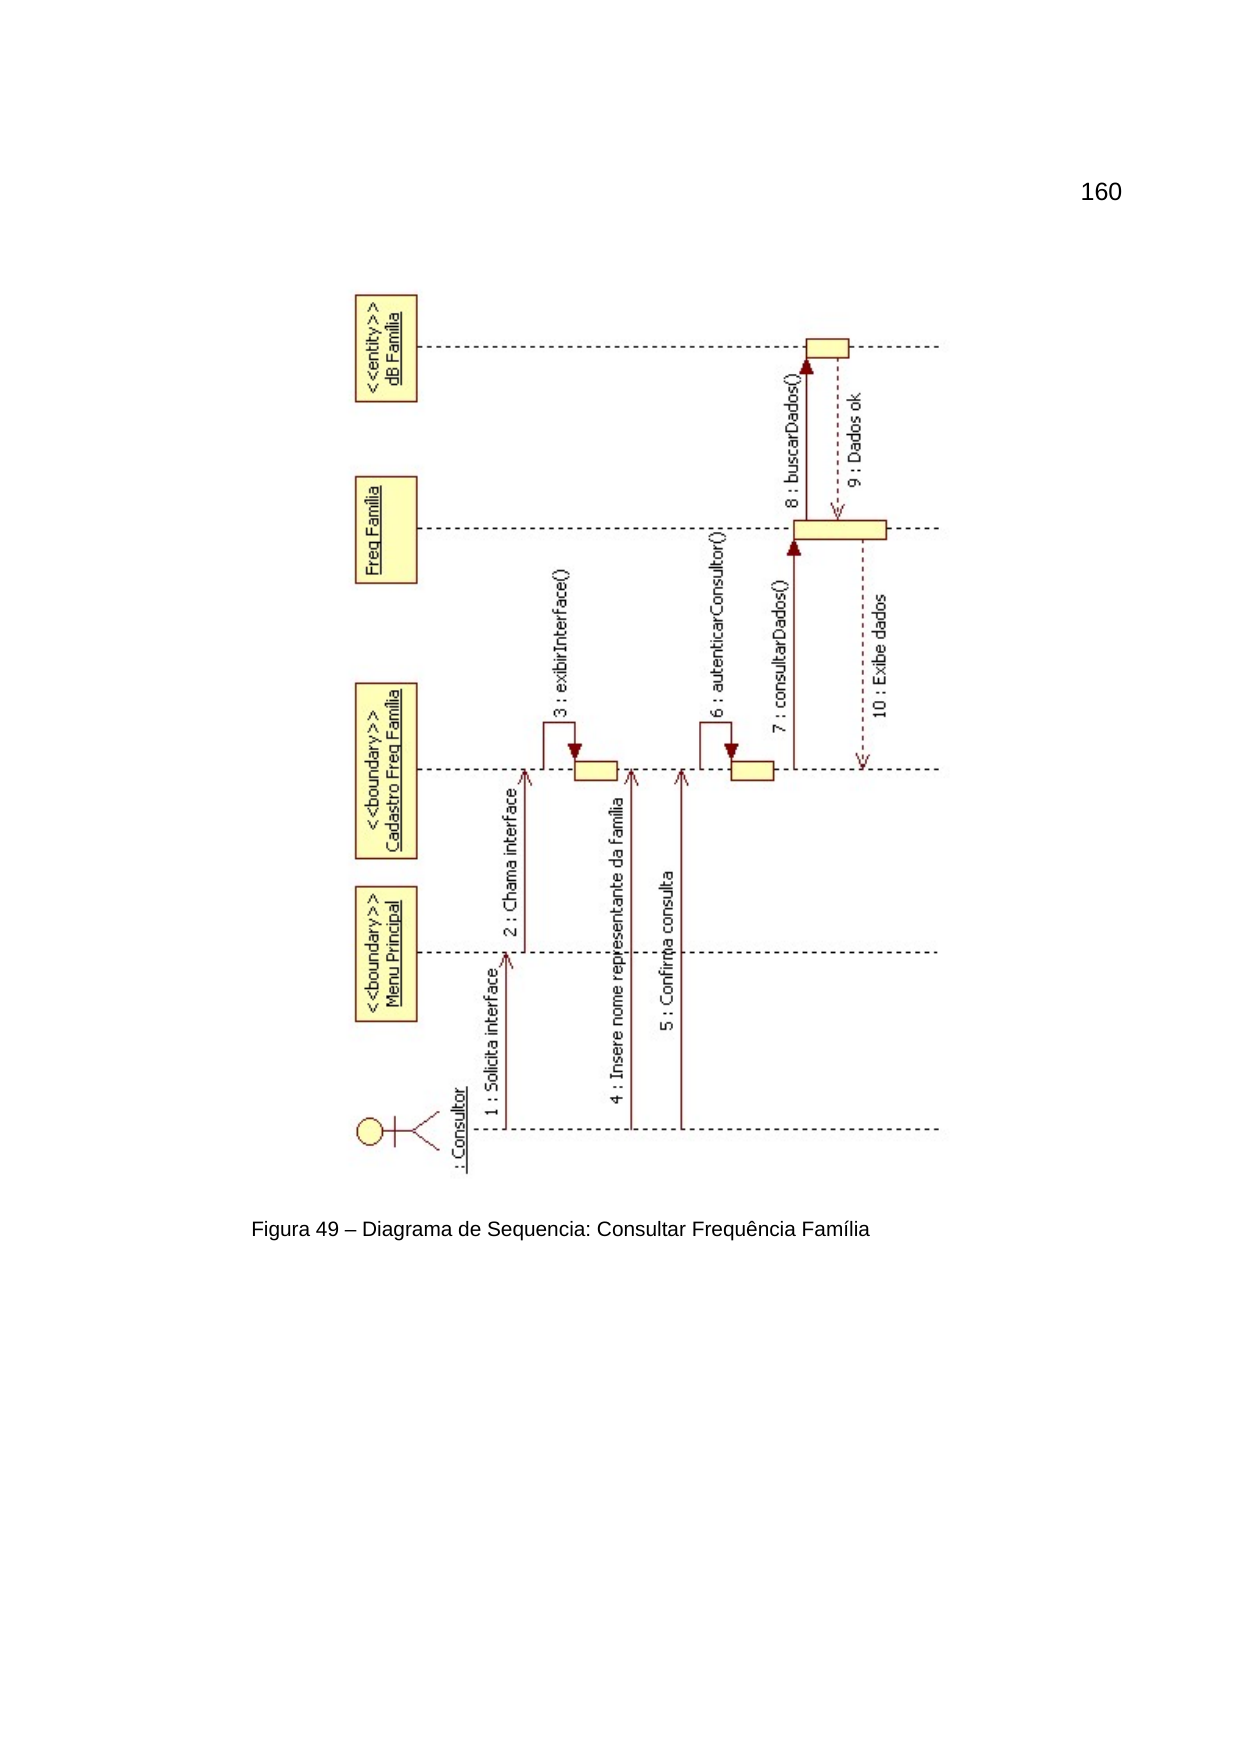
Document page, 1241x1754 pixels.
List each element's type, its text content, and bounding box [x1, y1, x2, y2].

text Figura 49 – Diagrama de Sequencia: Consultar Frequência Família [177, 1218, 1122, 1241]
picture [324, 265, 975, 1218]
